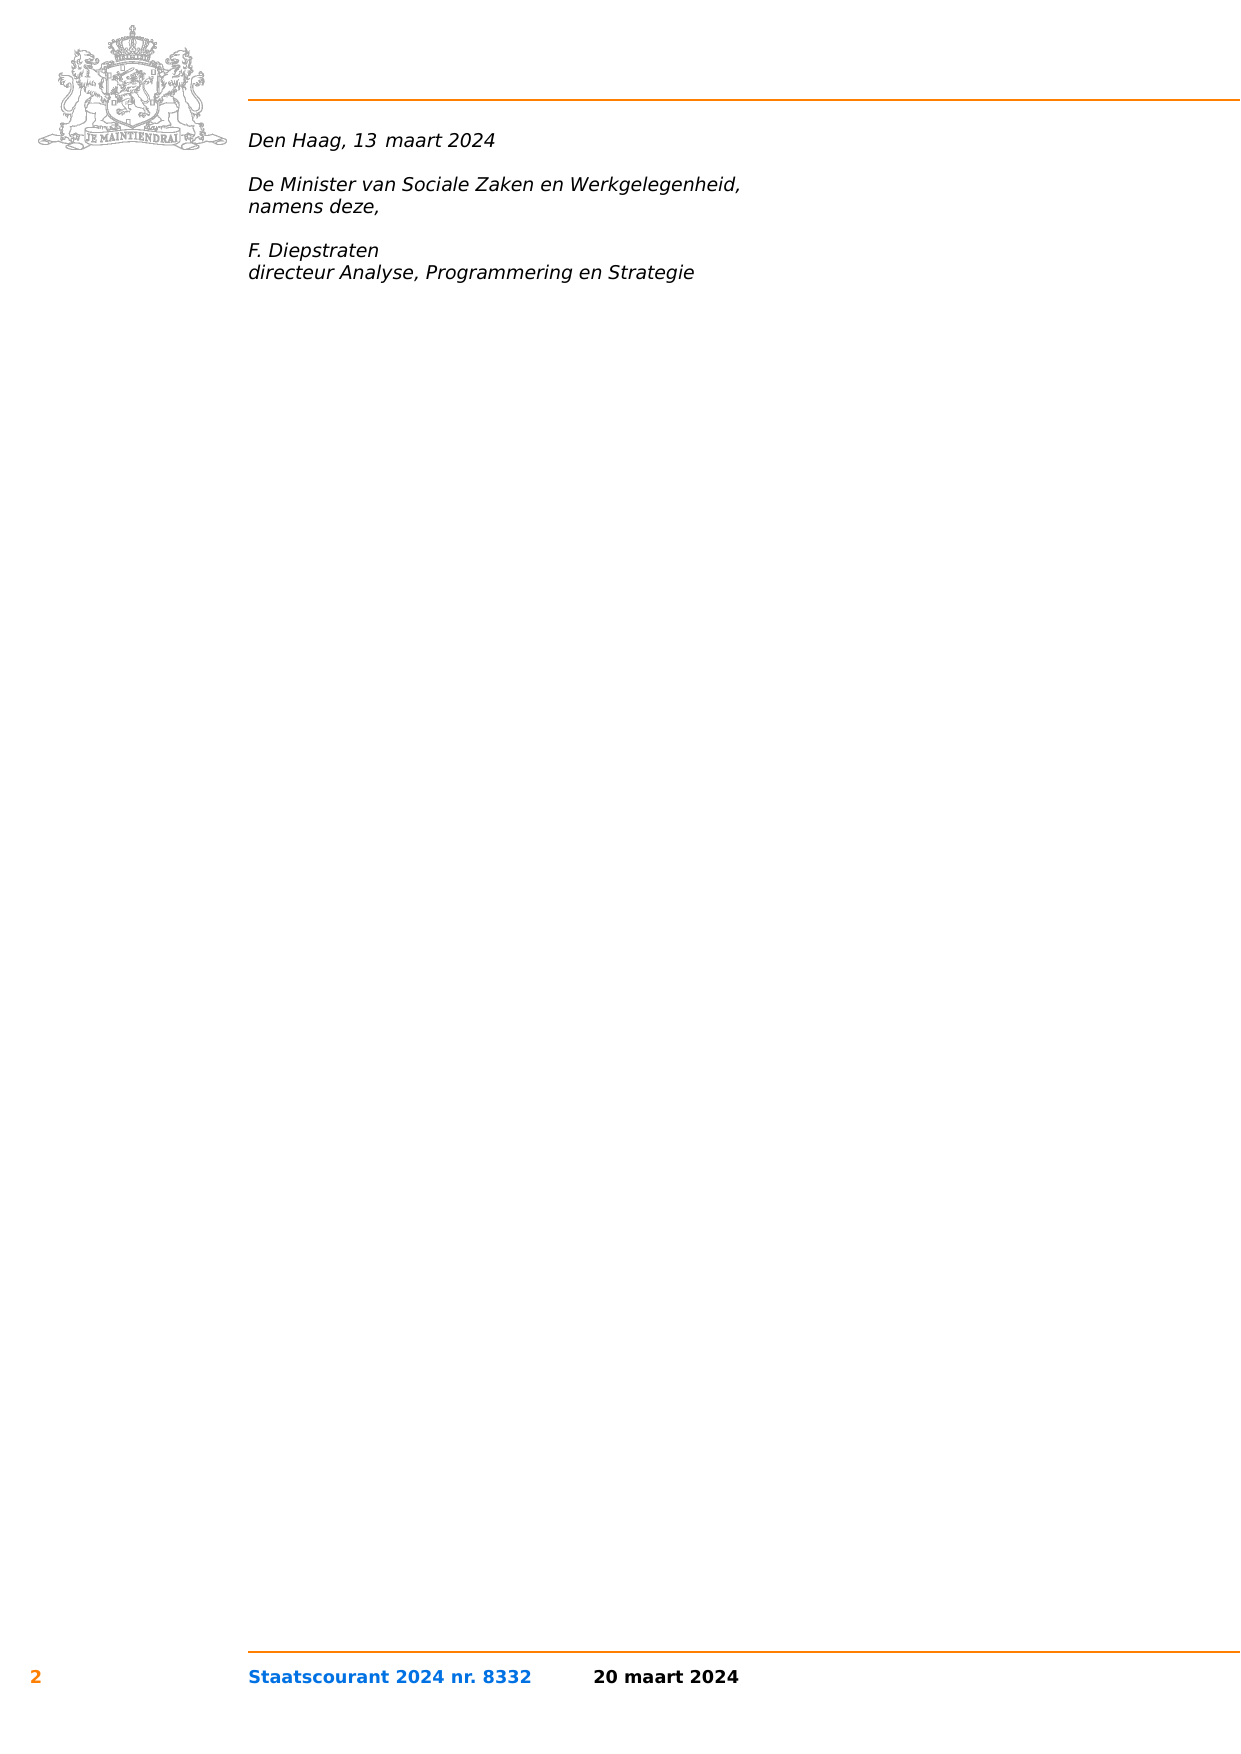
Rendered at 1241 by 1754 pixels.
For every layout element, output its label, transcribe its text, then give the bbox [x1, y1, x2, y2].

text De Minister van Sociale Zaken en Werkgelegenheid, namens deze, F. Diepstraten directeur Analyse, Programmering en Strategie [248, 174, 1163, 284]
picture [38, 25, 227, 150]
text Den Haag, 13 maart 2024 [248, 130, 1163, 152]
